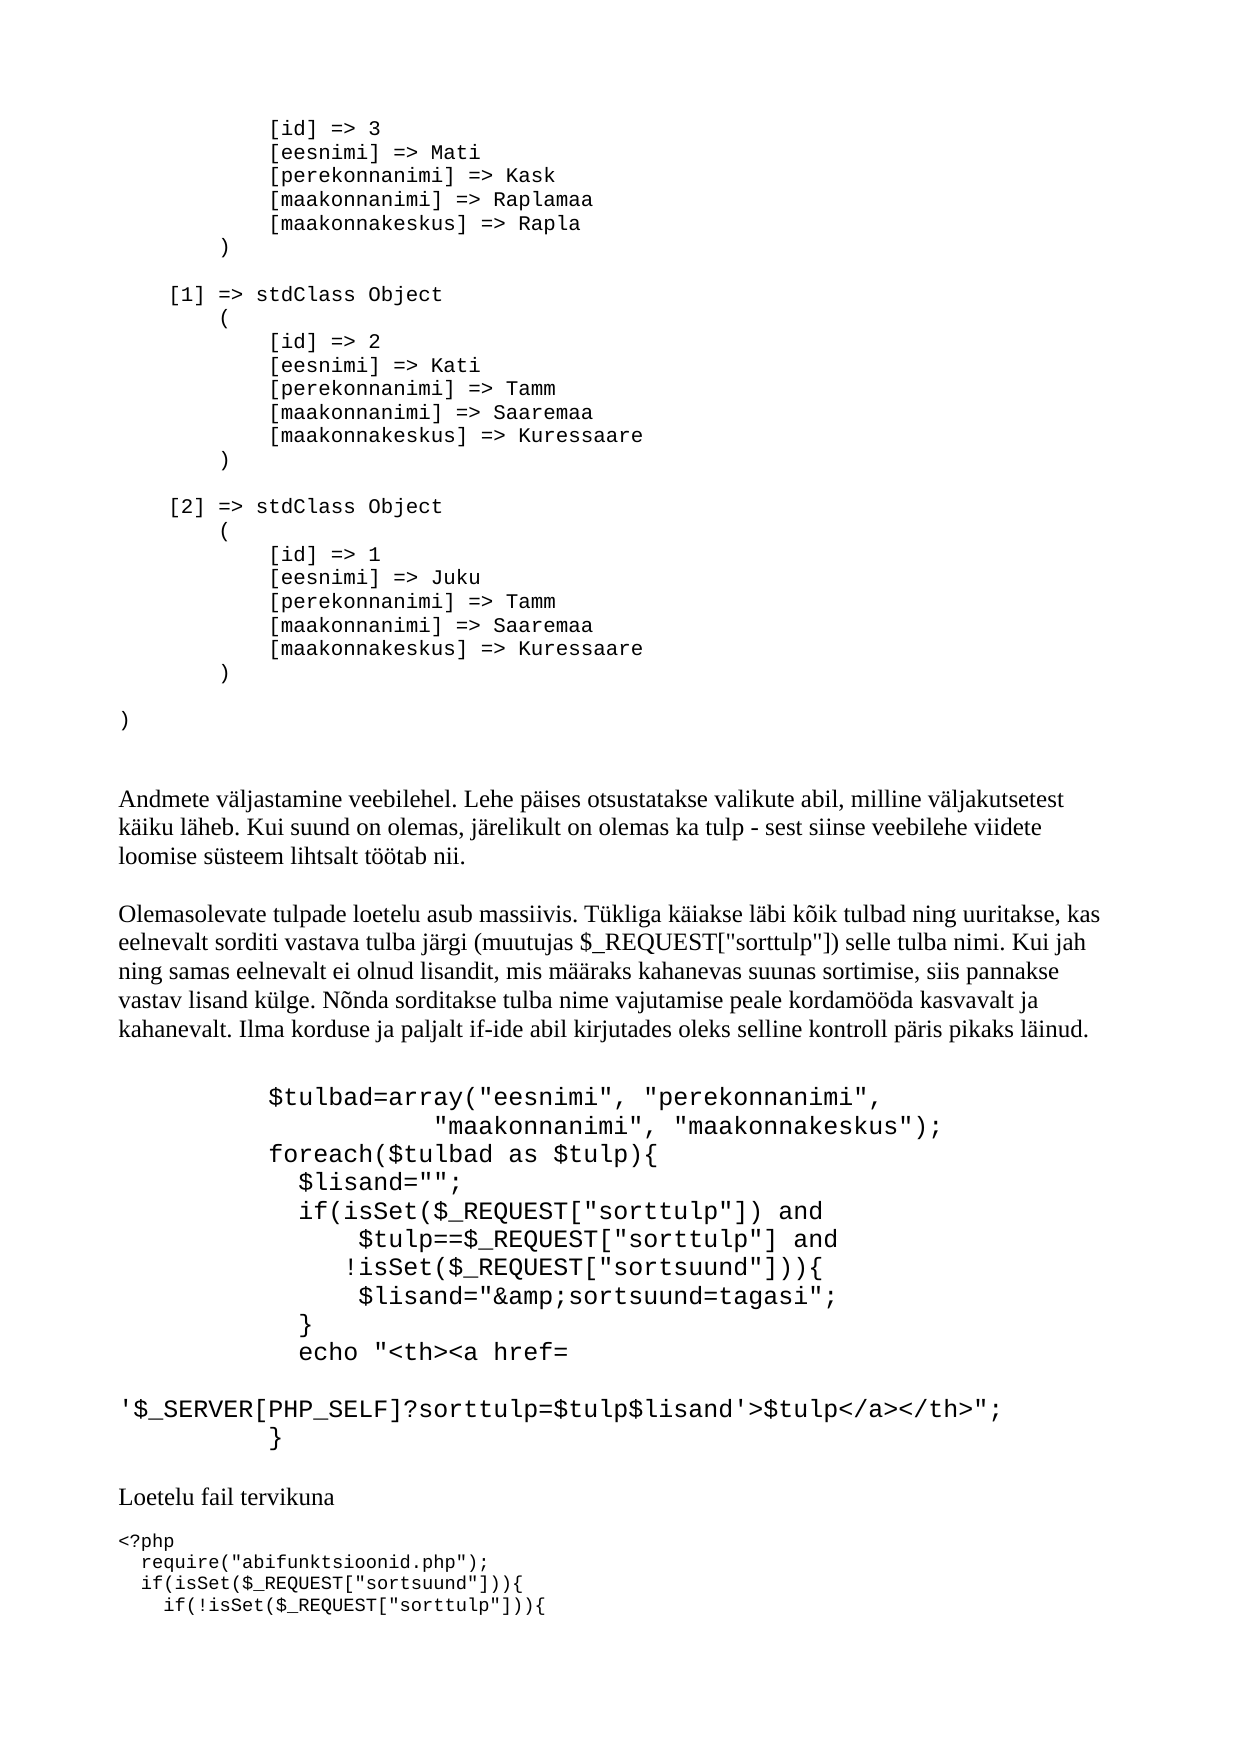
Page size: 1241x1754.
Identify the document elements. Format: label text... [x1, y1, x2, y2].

text echo "<th><a href= [118, 1340, 1122, 1368]
text [id] => 3 [118, 118, 1122, 142]
text ( [118, 307, 1122, 331]
text !isSet($_REQUEST["sortsuund"])){ [118, 1255, 1122, 1283]
text ) [118, 449, 1122, 473]
text } [118, 1312, 1122, 1340]
text ) [118, 709, 1122, 733]
text [2] => stdClass Object [118, 496, 1122, 520]
text ( [118, 520, 1122, 544]
text [id] => 1 [118, 544, 1122, 567]
text [perekonnanimi] => Tamm [118, 378, 1122, 402]
text $tulbad=array("eesnimi", "perekonnanimi", [118, 1085, 1122, 1113]
text ) [118, 236, 1122, 260]
text if(isSet($_REQUEST["sortsuund"])){ [118, 1574, 1122, 1595]
text require("abifunktsioonid.php"); [118, 1553, 1122, 1574]
text [maakonnakeskus] => Kuressaare [118, 426, 1122, 449]
text $lisand=""; [118, 1170, 1122, 1198]
text if(isSet($_REQUEST["sorttulp"]) and [118, 1198, 1122, 1227]
text [maakonnanimi] => Saaremaa [118, 615, 1122, 638]
text Olemasolevate tulpade loetelu asub massiivis. Tükliga käiakse läbi kõik tulbad ning uuritakse, kas eelnevalt sorditi vastava tulba järgi (muutujas $_REQUEST["sorttulp"]) selle tulba nimi. Kui jah ning samas eelnevalt ei olnud lisandit, mis määraks kahanevas suunas sortimise, siis pannakse vastav lisand külge. Nõnda sorditakse tulba nime vajutamise peale kordamööda kasvavalt ja kahanevalt. Ilma korduse ja paljalt if-ide abil kirjutades oleks selline kontroll päris pikaks läinud. [118, 899, 1122, 1042]
text Loetelu fail tervikuna [118, 1482, 1122, 1510]
text [maakonnanimi] => Saaremaa [118, 402, 1122, 426]
text foreach($tulbad as $tulp){ [118, 1142, 1122, 1170]
text [perekonnanimi] => Tamm [118, 591, 1122, 615]
text Andmete väljastamine veebilehel. Lehe päises otsustatakse valikute abil, milline väljakutsetest käiku läheb. Kui suund on olemas, järelikult on olemas ka tulp - sest siinse veebilehe viidete loomise süsteem lihtsalt töötab nii. [118, 784, 1122, 870]
text [eesnimi] => Kati [118, 354, 1122, 378]
text [perekonnanimi] => Kask [118, 165, 1122, 189]
text [1] => stdClass Object [118, 284, 1122, 307]
text if(!isSet($_REQUEST["sorttulp"])){ [118, 1595, 1122, 1617]
text $lisand="&amp;sortsuund=tagasi"; [118, 1283, 1122, 1312]
text [maakonnanimi] => Raplamaa [118, 189, 1122, 213]
text [eesnimi] => Juku [118, 567, 1122, 591]
text [eesnimi] => Mati [118, 142, 1122, 165]
text <?php [118, 1532, 1122, 1553]
text [maakonnakeskus] => Kuressaare [118, 638, 1122, 662]
text [maakonnakeskus] => Rapla [118, 213, 1122, 236]
text } [118, 1425, 1122, 1453]
text '$_SERVER[PHP_SELF]?sorttulp=$tulp$lisand'>$tulp</a></th>"; [118, 1368, 1122, 1425]
text $tulp==$_REQUEST["sorttulp"] and [118, 1227, 1122, 1255]
text "maakonnanimi", "maakonnakeskus"); [118, 1113, 1122, 1142]
text [id] => 2 [118, 331, 1122, 354]
text ) [118, 662, 1122, 686]
